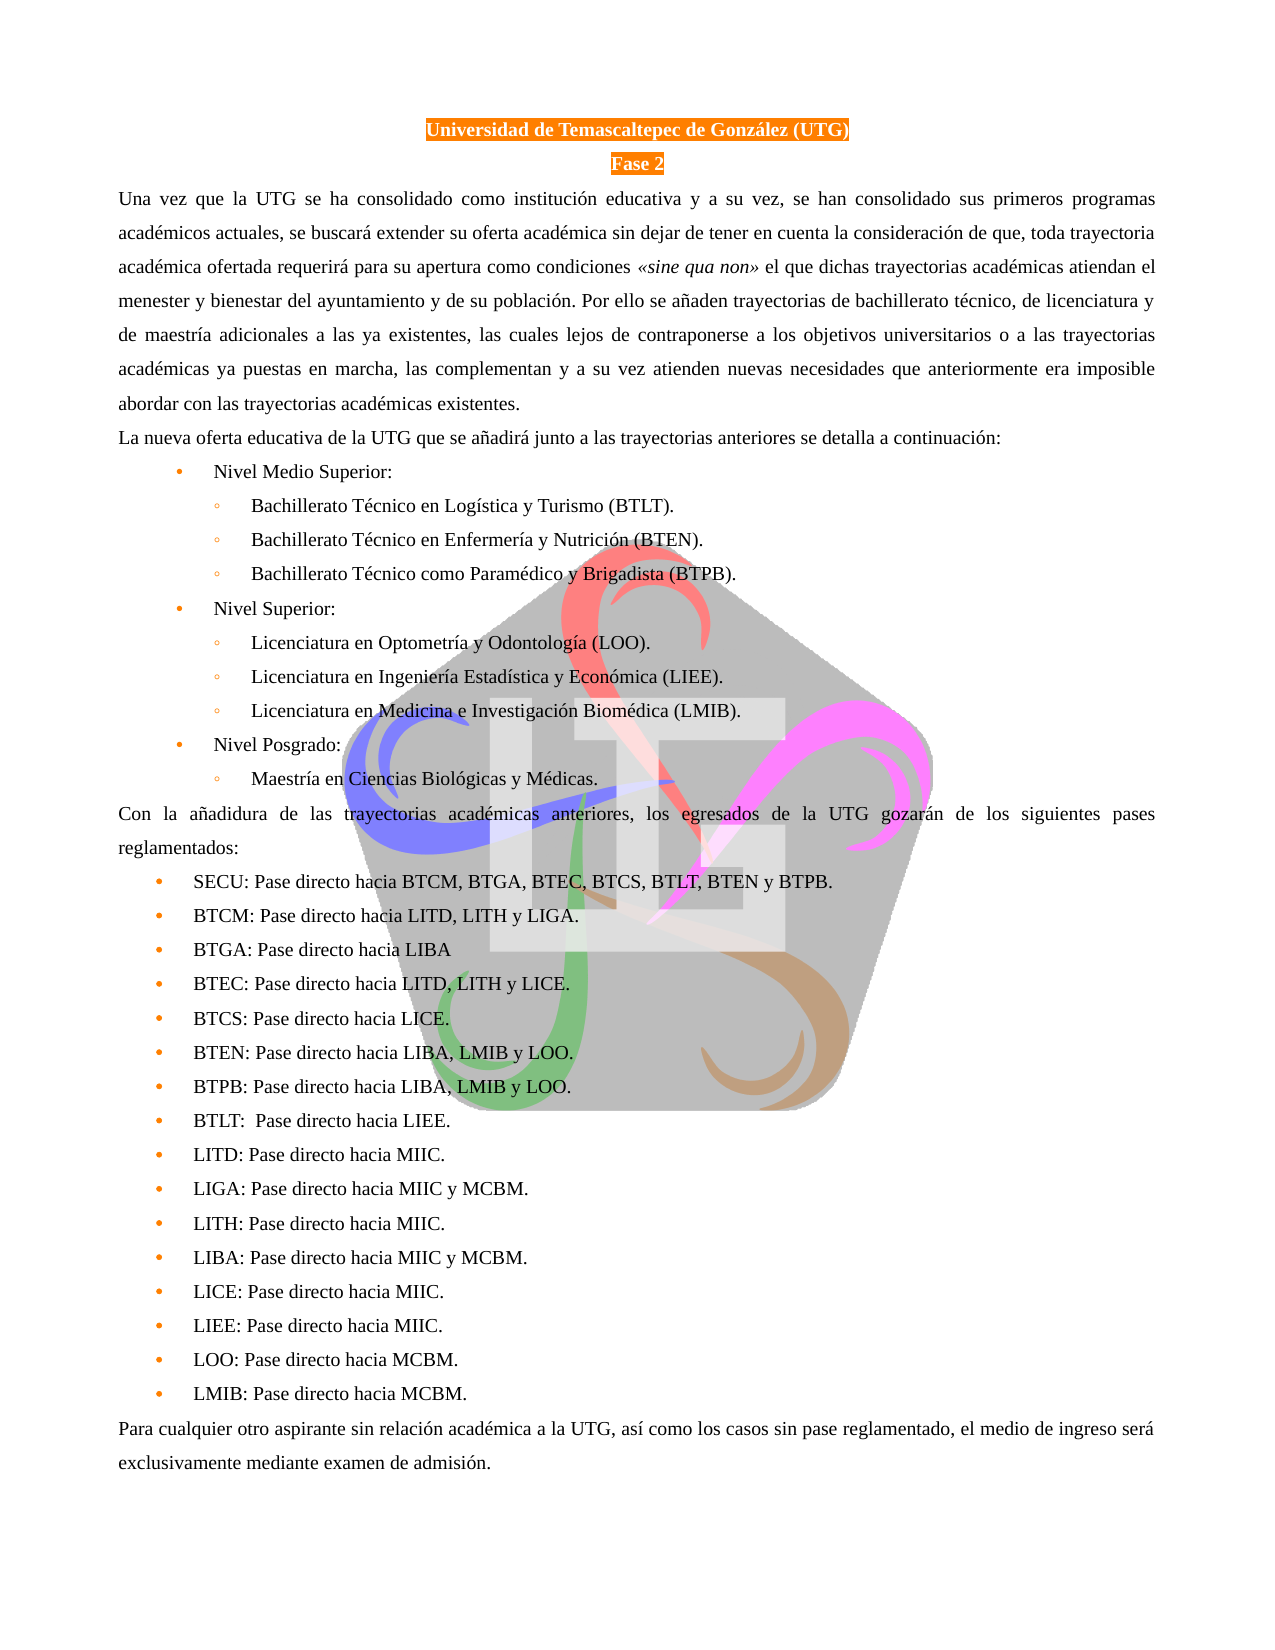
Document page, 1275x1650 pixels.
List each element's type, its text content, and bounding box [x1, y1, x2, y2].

picture [342, 893, 933, 904]
list Licenciatura en Medicina e Investigación Biomédica (LMIB). [213, 699, 1157, 722]
picture [342, 790, 933, 801]
list Nivel Posgrado: [176, 733, 1157, 756]
text Para cualquier otro aspirante sin relación académica a la UTG, así como los casos sin pase reglamentado, el medio de ingreso será exclusivamente mediante examen de admisión. [118, 1416, 1157, 1473]
list SECU: Pase directo hacia BTCM, BTGA, BTEC, BTCS, BTLT, BTEN y BTPB. [156, 870, 1157, 893]
list LIEE: Pase directo hacia MIIC. [156, 1314, 1157, 1337]
picture [342, 858, 933, 870]
text La nueva oferta educativa de la UTG que se añadirá junto a las trayectorias anteriores se detalla a continuación: [118, 426, 1157, 448]
list LOO: Pase directo hacia MCBM. [156, 1348, 1157, 1371]
picture [342, 619, 933, 631]
list LIBA: Pase directo hacia MIIC y MCBM. [156, 1246, 1157, 1268]
picture [342, 756, 933, 767]
list Maestría en Ciencias Biológicas y Médicas. [213, 767, 1157, 790]
picture [342, 551, 933, 562]
list Nivel Superior: [176, 596, 1157, 619]
text Una vez que la UTG se ha consolidado como institución educativa y a su vez, se han consolidado sus primeros programas académicos actuales, se buscará extender su oferta académica sin dejar de tener en cuenta la consideración de que, toda trayectoria académica ofertada requerirá para su apertura como condiciones «sine qua non» el que dichas trayectorias académicas atiendan el menester y bienestar del ayuntamiento y de su población. Por ello se añaden trayectorias de bachillerato técnico, de licenciatura y de maestría adicionales a las ya existentes, las cuales lejos de contraponerse a los objetivos universitarios o a las trayectorias académicas ya puestas en marcha, las complementan y a su vez atienden nuevas necesidades que anteriormente era imposible abordar con las trayectorias académicas existentes. [118, 186, 1157, 414]
list BTEC: Pase directo hacia LITD, LITH y LICE. [156, 972, 1157, 995]
list BTEN: Pase directo hacia LIBA, LMIB y LOO. [156, 1041, 1157, 1063]
picture [342, 722, 933, 733]
picture [342, 1029, 933, 1041]
list Nivel Medio Superior: [176, 460, 1157, 483]
list LICE: Pase directo hacia MIIC. [156, 1280, 1157, 1303]
list LIGA: Pase directo hacia MIIC y MCBM. [156, 1177, 1157, 1200]
list LITD: Pase directo hacia MIIC. [156, 1143, 1157, 1166]
picture [342, 927, 933, 938]
list BTCM: Pase directo hacia LITD, LITH y LIGA. [156, 904, 1157, 927]
text Fase 2 [118, 152, 1157, 175]
list BTCS: Pase directo hacia LICE. [156, 1006, 1157, 1029]
list Licenciatura en Optometría y Odontología (LOO). [213, 631, 1157, 653]
list BTPB: Pase directo hacia LIBA, LMIB y LOO. [156, 1075, 1157, 1098]
picture [342, 961, 933, 972]
picture [342, 585, 933, 596]
picture [342, 1063, 933, 1075]
list BTLT: Pase directo hacia LIEE. [156, 1109, 1157, 1132]
picture [342, 653, 933, 665]
text Universidad de Temascaltepec de González (UTG) [118, 118, 1157, 141]
list Bachillerato Técnico en Enfermería y Nutrición (BTEN). [213, 528, 1157, 551]
picture [342, 688, 933, 699]
picture [342, 995, 933, 1006]
list Bachillerato Técnico en Logística y Turismo (BTLT). [213, 494, 1157, 517]
list Licenciatura en Ingeniería Estadística y Económica (LIEE). [213, 665, 1157, 688]
list BTGA: Pase directo hacia LIBA [156, 938, 1157, 961]
list LMIB: Pase directo hacia MCBM. [156, 1382, 1157, 1405]
list Bachillerato Técnico como Paramédico y Brigadista (BTPB). [213, 562, 1157, 585]
list LITH: Pase directo hacia MIIC. [156, 1211, 1157, 1234]
text Con la añadidura de las trayectorias académicas anteriores, los egresados de la UTG gozarán de los siguientes pases reglamentados: [118, 801, 1157, 858]
picture [342, 1098, 933, 1109]
